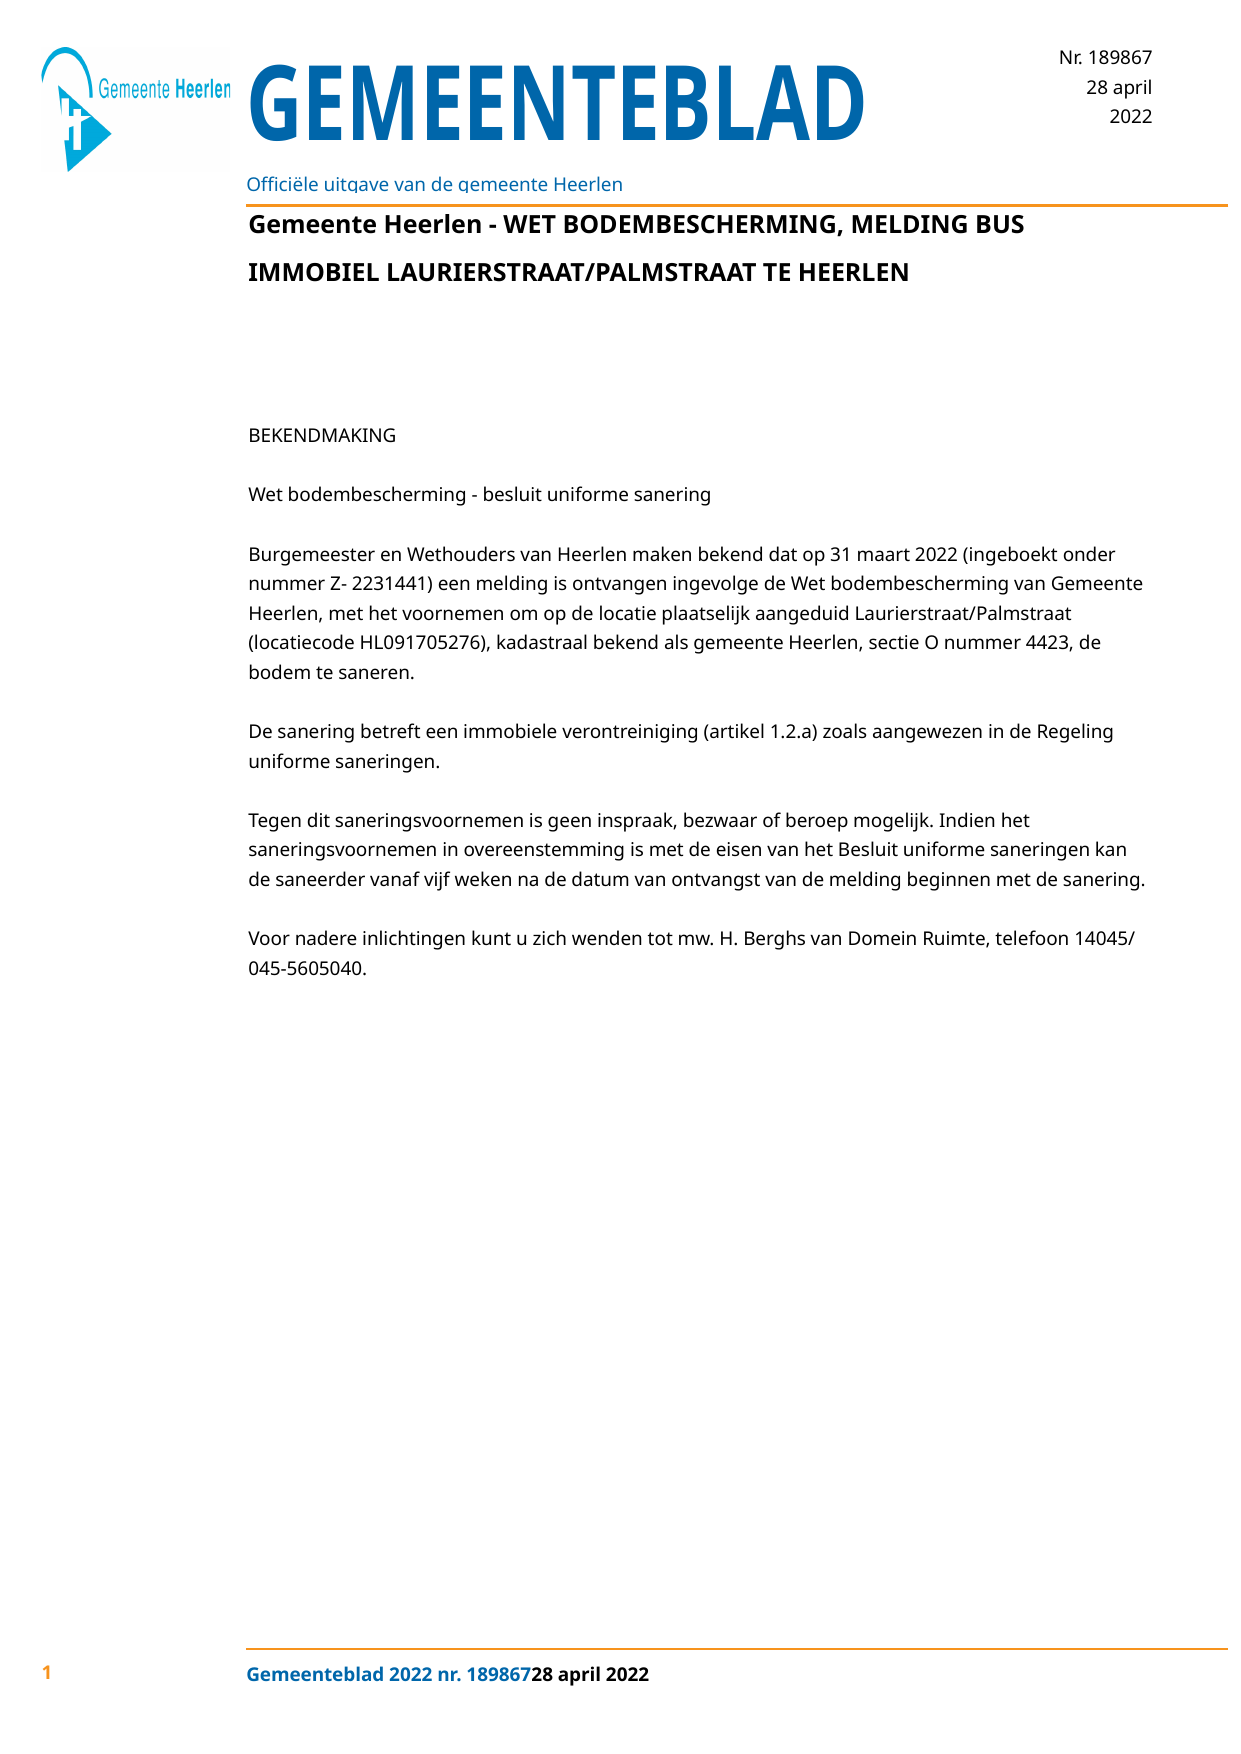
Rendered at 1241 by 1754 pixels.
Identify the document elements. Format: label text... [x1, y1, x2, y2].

text BEKENDMAKING [248, 422, 1152, 448]
text Gemeente Heerlen - WET BODEMBESCHERMING, MELDING BUS IMMOBIEL LAURIERSTRAAT/PALMSTRAAT TE HEERLEN [248, 207, 1152, 288]
text Wet bodembescherming - besluit uniforme sanering [248, 482, 1152, 507]
text De sanering betreft een immobiele verontreiniging (artikel 1.2.a) zoals aangewezen in de Regeling uniforme saneringen. [248, 718, 1152, 774]
picture [41, 47, 231, 172]
picture [41, 47, 59, 70]
text Voor nadere inlichtingen kunt u zich wenden tot mw. H. Berghs van Domein Ruimte, telefoon 14045/ 045-5605040. [248, 925, 1152, 981]
text Tegen dit saneringsvoornemen is geen inspraak, bezwaar of beroep mogelijk. Indien het saneringsvoornemen in overeenstemming is met de eisen van het Besluit uniforme saneringen kan de saneerder vanaf vijf weken na de datum van ontvangst van de melding beginnen met de sanering. [248, 807, 1152, 892]
text Burgemeester en Wethouders van Heerlen maken bekend dat op 31 maart 2022 (ingeboekt onder nummer Z- 2231441) een melding is ontvangen ingevolge de Wet bodembescherming van Gemeente Heerlen, met het voornemen om op de locatie plaatselijk aangeduid Laurierstraat/Palmstraat (locatiecode HL091705276), kadastraal bekend als gemeente Heerlen, sectie O nummer 4423, de bodem te saneren. [248, 541, 1152, 685]
